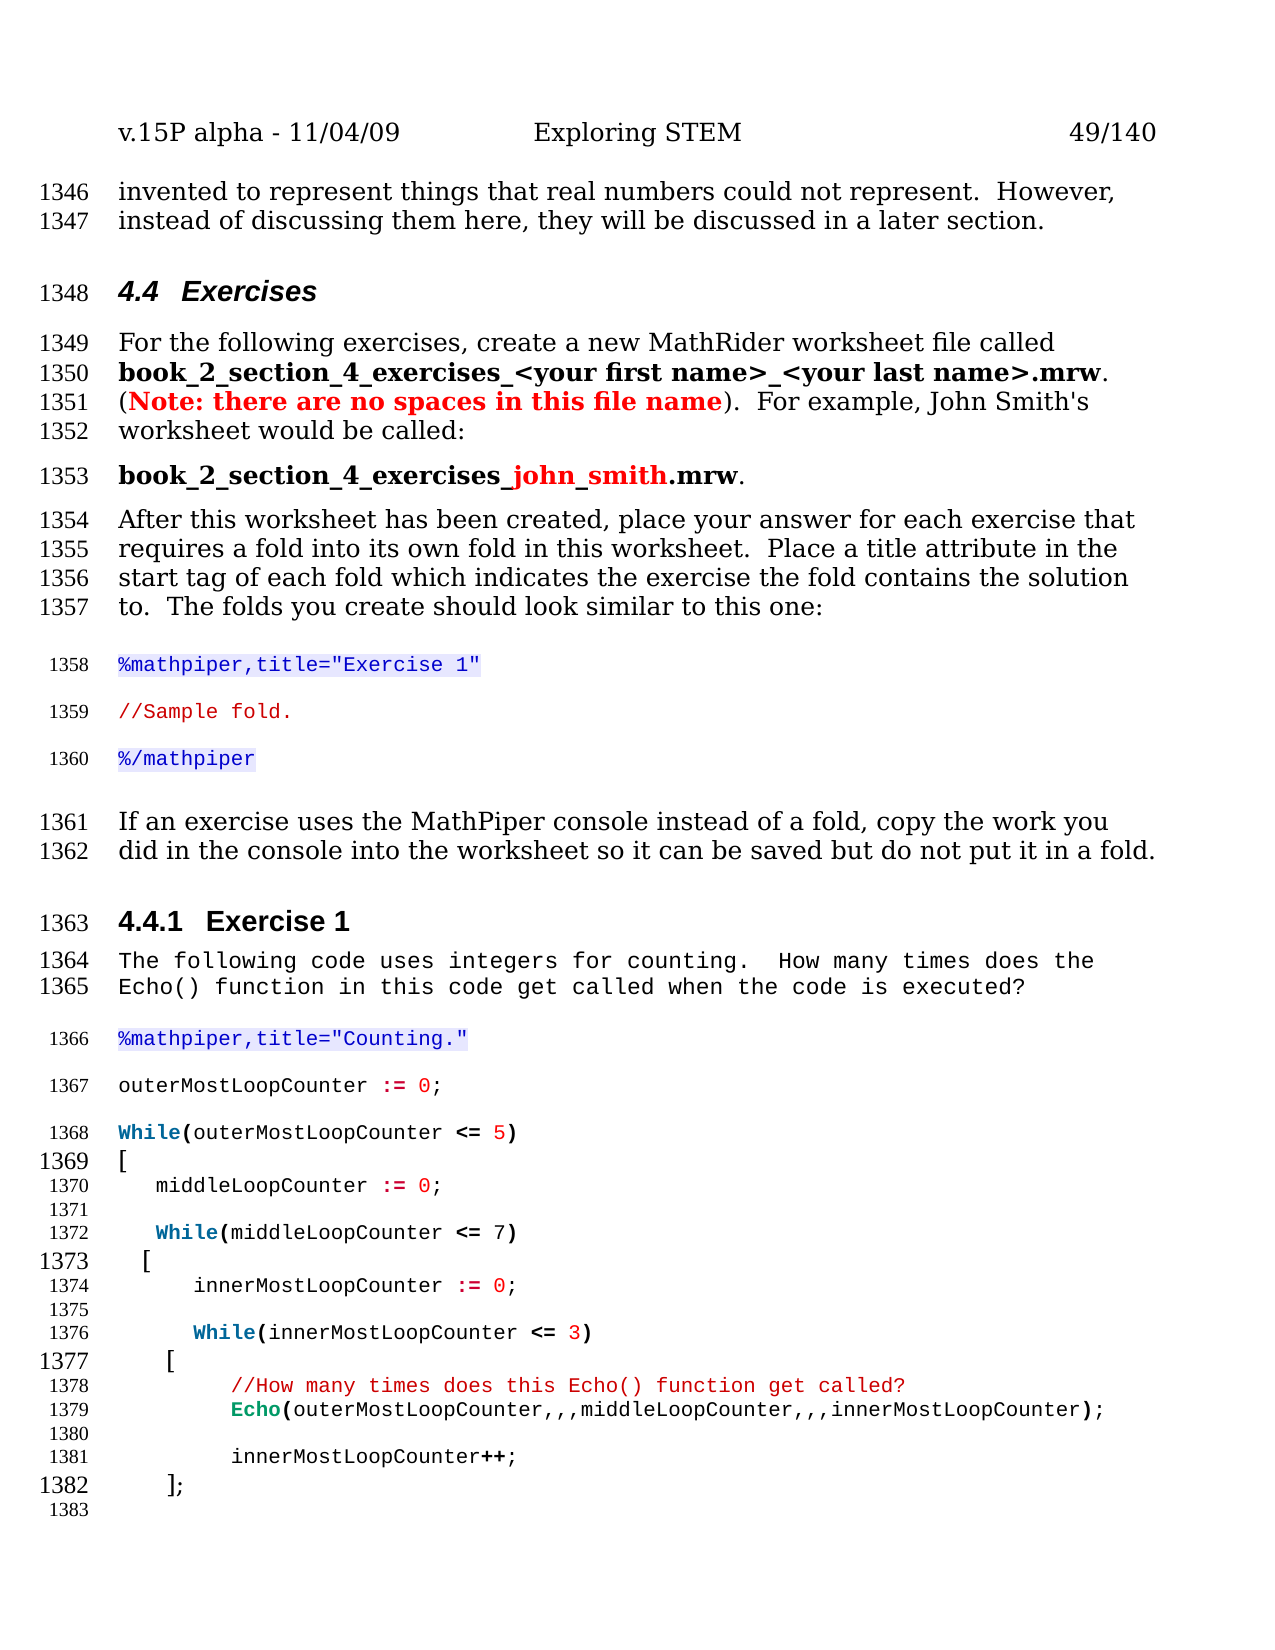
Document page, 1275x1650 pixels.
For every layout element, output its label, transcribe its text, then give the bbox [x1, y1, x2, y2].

text After this worksheet has been created, place your answer for each exercise that requires a fold into its own fold in this worksheet. Place a title attribute in the start tag of each fold which indicates the exercise the fold contains the solution to. The folds you create should look similar to this one: [118, 505, 1157, 622]
text innerMostLoopCounter++; [118, 1446, 1157, 1470]
text outerMostLoopCounter := 0; [118, 1075, 1157, 1098]
text [ [118, 1246, 1157, 1275]
text Echo(outerMostLoopCounter,,,middleLoopCounter,,,innerMostLoopCounter); [118, 1399, 1157, 1422]
text [ [118, 1346, 1157, 1375]
text //Sample fold. [118, 701, 1157, 725]
text While(middleLoopCounter <= 7) [118, 1222, 1157, 1246]
subtitle Exercise 1 [118, 904, 1157, 938]
text ]; [118, 1470, 1157, 1499]
text While(outerMostLoopCounter <= 5) [118, 1122, 1157, 1146]
text book_2_section_4_exercises_john_smith.mrw. [118, 461, 1157, 490]
text For the following exercises, create a new MathRider worksheet file called book_2_section_4_exercises_<your first name>_<your last name>.mrw. (Note: there are no spaces in this file name). For example, John Smith's worksheet would be called: [118, 329, 1157, 446]
text If an exercise uses the MathPiper console instead of a fold, copy the work you did in the console into the worksheet so it can be saved but do not put it in a fold. [118, 807, 1157, 865]
text %/mathpiper [118, 748, 1157, 772]
subtitle Exercises [118, 274, 1157, 308]
text innerMostLoopCounter := 0; [118, 1275, 1157, 1299]
text %mathpiper,title="Counting." [118, 1028, 1157, 1051]
text %mathpiper,title="Exercise 1" [118, 654, 1157, 677]
text invented to represent things that real numbers could not represent. However, instead of discussing them here, they will be discussed in a later section. [118, 177, 1157, 235]
text The following code uses integers for counting. How many times does the Echo() function in this code get called when the code is executed? [118, 950, 1157, 1002]
text //How many times does this Echo() function get called? [118, 1375, 1157, 1399]
text [ [118, 1146, 1157, 1175]
text middleLoopCounter := 0; [118, 1175, 1157, 1199]
text While(innerMostLoopCounter <= 3) [118, 1322, 1157, 1346]
